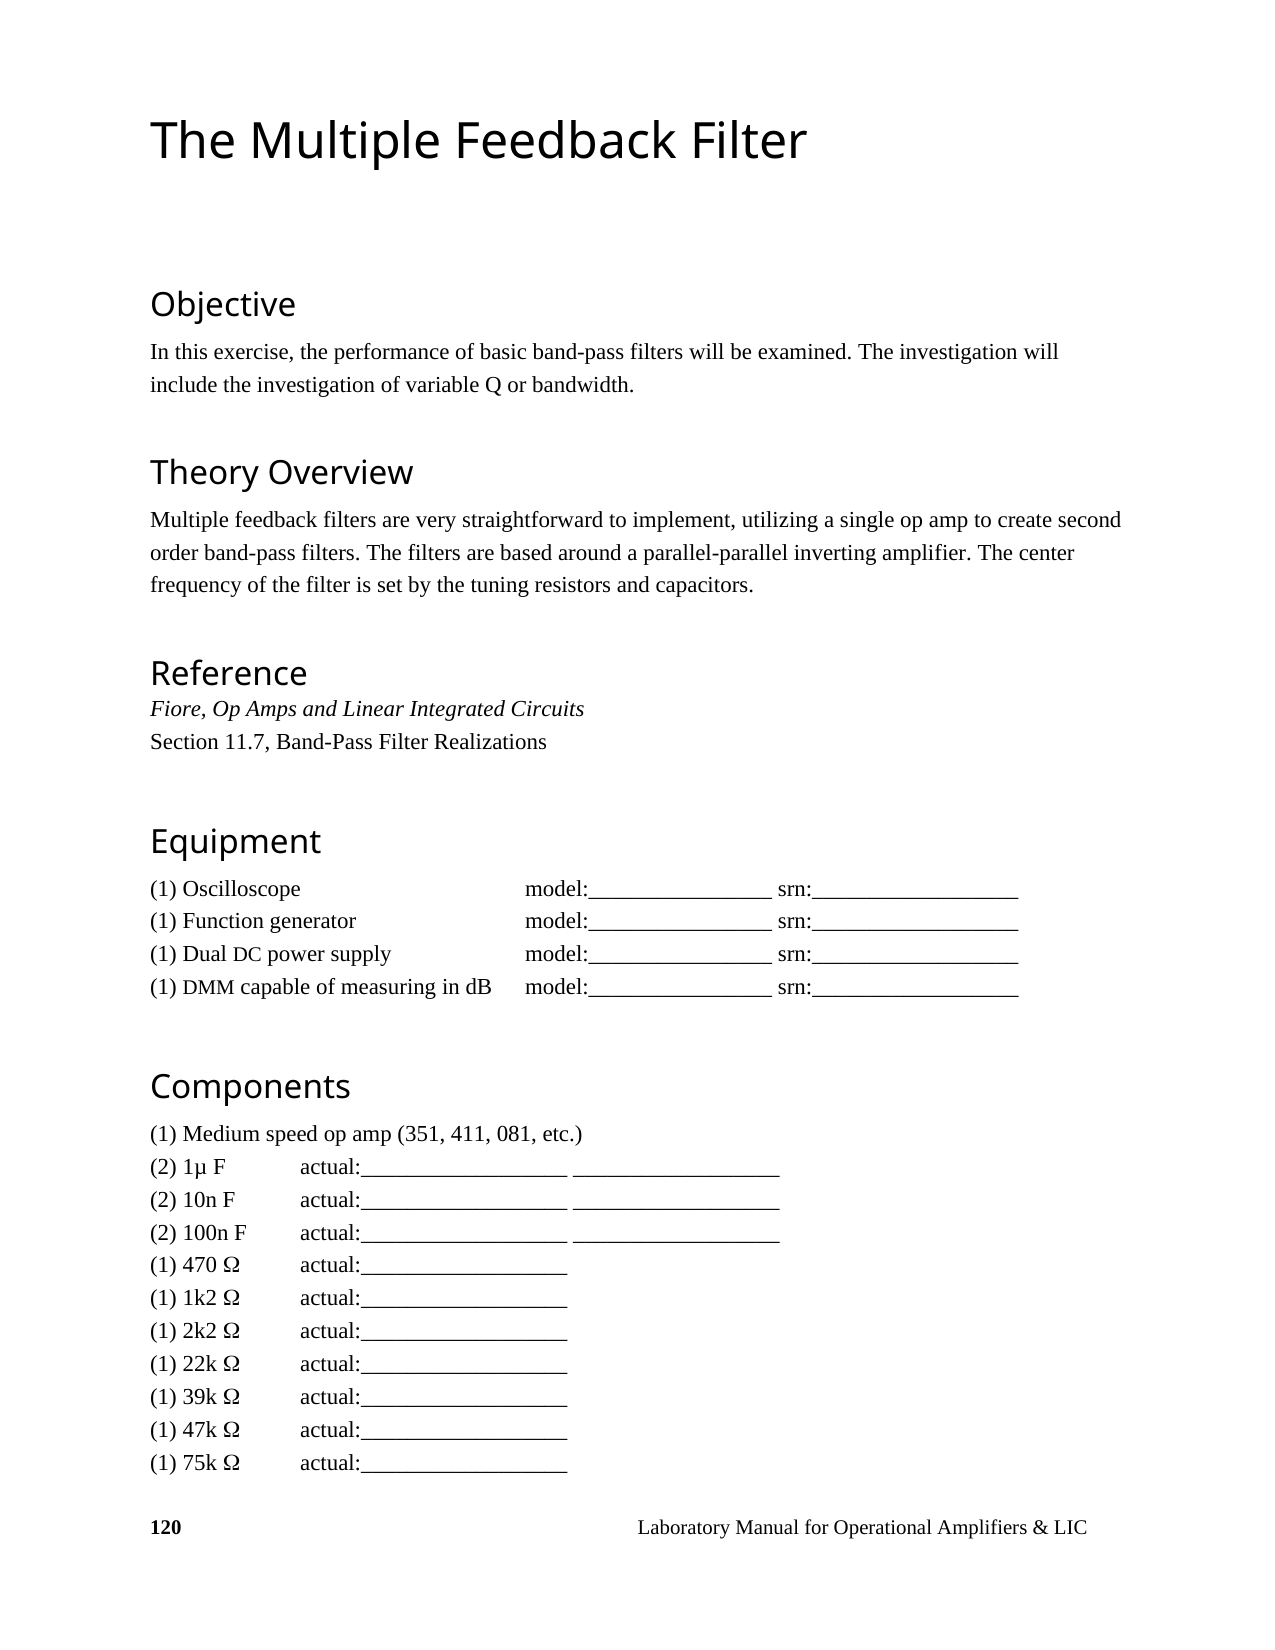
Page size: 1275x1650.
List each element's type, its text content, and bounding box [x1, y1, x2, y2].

subtitle Reference [150, 650, 1125, 695]
text (2) 1µ F actual:__________________ __________________ [150, 1153, 1125, 1179]
subtitle Objective [150, 281, 1125, 326]
text (2) 100n F actual:__________________ __________________ [150, 1219, 1125, 1245]
text Fiore, Op Amps and Linear Integrated Circuits [150, 695, 1125, 722]
text (1) 39k  actual:__________________ [150, 1383, 1125, 1409]
text (1) 75k  actual:__________________ [150, 1449, 1125, 1475]
text (1) 22k  actual:__________________ [150, 1350, 1125, 1377]
subtitle Theory Overview [150, 449, 1125, 494]
text Components [150, 1063, 1125, 1108]
text (1) Medium speed op amp (351, 411, 081, etc.) [150, 1120, 1125, 1146]
text (1) Function generator model:________________ srn:__________________ [150, 908, 1125, 934]
text Multiple feedback filters are very straightforward to implement, utilizing a single op amp to create second order band-pass filters. The filters are based around a parallel-parallel inverting amplifier. The center frequency of the filter is set by the tuning resistors and capacitors. [150, 506, 1125, 598]
text Section 11.7, Band-Pass Filter Realizations [150, 728, 1125, 754]
text (1) Dual DC power supply model:________________ srn:__________________ [150, 941, 1125, 967]
text (1) 2k2  actual:__________________ [150, 1317, 1125, 1344]
text (1) 470  actual:__________________ [150, 1252, 1125, 1278]
text (1) DMM capable of measuring in dB model:________________ srn:__________________ [150, 973, 1125, 1000]
text The Multiple Feedback Filter [150, 105, 1125, 173]
text (1) 47k  actual:__________________ [150, 1416, 1125, 1442]
text (1) 1k2  actual:__________________ [150, 1284, 1125, 1311]
subtitle Equipment [150, 818, 1125, 863]
text (2) 10n F actual:__________________ __________________ [150, 1186, 1125, 1212]
text (1) Oscilloscope model:________________ srn:__________________ [150, 875, 1125, 901]
text In this exercise, the performance of basic band-pass filters will be examined. The investigation will include the investigation of variable Q or bandwidth. [150, 338, 1125, 397]
